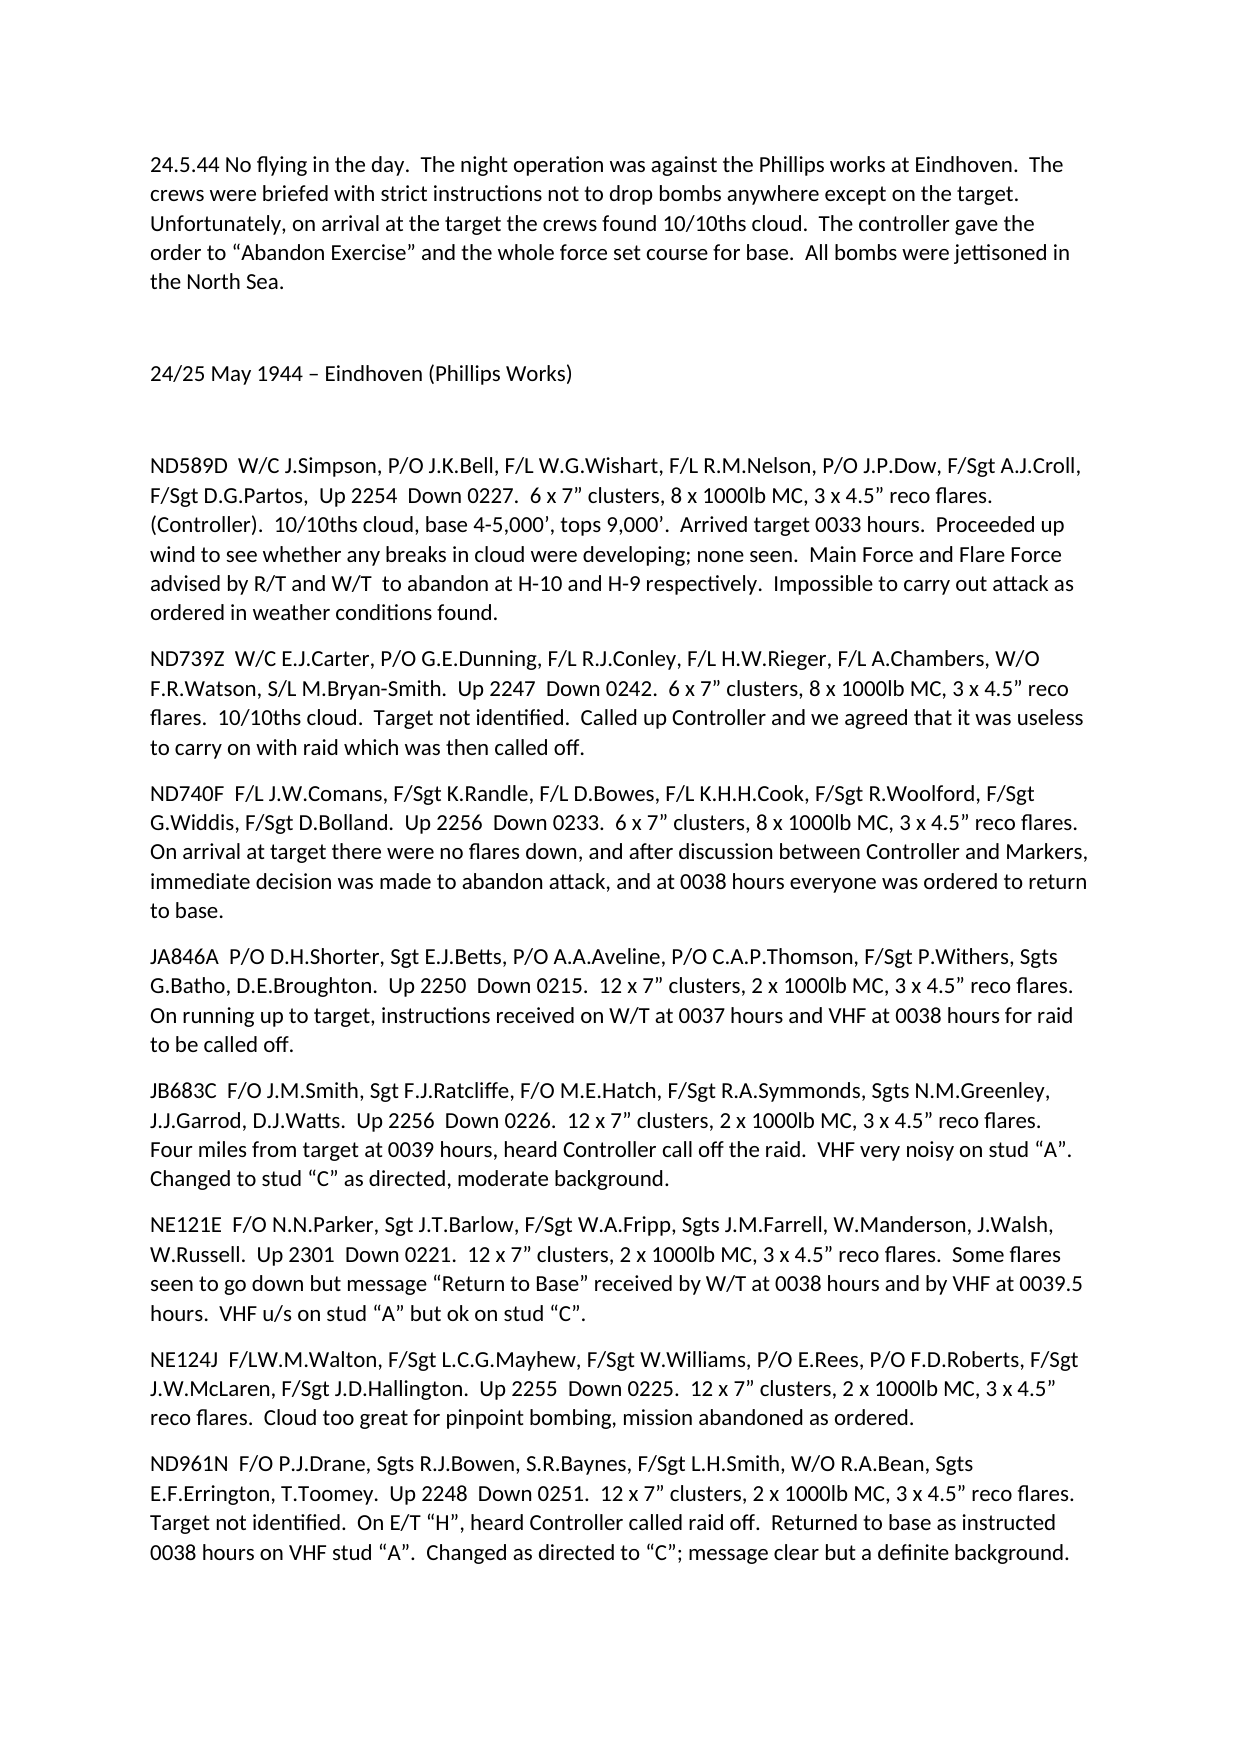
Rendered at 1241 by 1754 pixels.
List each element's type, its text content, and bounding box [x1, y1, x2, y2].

text 24.5.44 No flying in the day. The night operation was against the Phillips works at Eindhoven. The crews were briefed with strict instructions not to drop bombs anywhere except on the target. Unfortunately, on arrival at the target the crews found 10/10ths cloud. The controller gave the order to “Abandon Exercise” and the whole force set course for base. All bombs were jettisoned in the North Sea. [150, 150, 1090, 296]
text JA846A P/O D.H.Shorter, Sgt E.J.Betts, P/O A.A.Aveline, P/O C.A.P.Thomson, F/Sgt P.Withers, Sgts G.Batho, D.E.Broughton. Up 2250 Down 0215. 12 x 7” clusters, 2 x 1000lb MC, 3 x 4.5” reco flares. On running up to target, instructions received on W/T at 0037 hours and VHF at 0038 hours for raid to be called off. [150, 942, 1090, 1058]
text NE124J F/LW.M.Walton, F/Sgt L.C.G.Mayhew, F/Sgt W.Williams, P/O E.Rees, P/O F.D.Roberts, F/Sgt J.W.McLaren, F/Sgt J.D.Hallington. Up 2255 Down 0225. 12 x 7” clusters, 2 x 1000lb MC, 3 x 4.5” reco flares. Cloud too great for pinpoint bombing, mission abandoned as ordered. [150, 1345, 1090, 1432]
text ND740F F/L J.W.Comans, F/Sgt K.Randle, F/L D.Bowes, F/L K.H.H.Cook, F/Sgt R.Woolford, F/Sgt G.Widdis, F/Sgt D.Bolland. Up 2256 Down 0233. 6 x 7” clusters, 8 x 1000lb MC, 3 x 4.5” reco flares. On arrival at target there were no flares down, and after discussion between Controller and Markers, immediate decision was made to abandon attack, and at 0038 hours everyone was ordered to return to base. [150, 779, 1090, 924]
text ND739Z W/C E.J.Carter, P/O G.E.Dunning, F/L R.J.Conley, F/L H.W.Rieger, F/L A.Chambers, W/O F.R.Watson, S/L M.Bryan-Smith. Up 2247 Down 0242. 6 x 7” clusters, 8 x 1000lb MC, 3 x 4.5” reco flares. 10/10ths cloud. Target not identified. Called up Controller and we agreed that it was useless to carry on with raid which was then called off. [150, 644, 1090, 761]
text JB683C F/O J.M.Smith, Sgt F.J.Ratcliffe, F/O M.E.Hatch, F/Sgt R.A.Symmonds, Sgts N.M.Greenley, J.J.Garrod, D.J.Watts. Up 2256 Down 0226. 12 x 7” clusters, 2 x 1000lb MC, 3 x 4.5” reco flares. Four miles from target at 0039 hours, heard Controller call off the raid. VHF very noisy on stud “A”. Changed to stud “C” as directed, moderate background. [150, 1076, 1090, 1193]
text ND589D W/C J.Simpson, P/O J.K.Bell, F/L W.G.Wishart, F/L R.M.Nelson, P/O J.P.Dow, F/Sgt A.J.Croll, F/Sgt D.G.Partos, Up 2254 Down 0227. 6 x 7” clusters, 8 x 1000lb MC, 3 x 4.5” reco flares. (Controller). 10/10ths cloud, base 4-5,000’, tops 9,000’. Arrived target 0033 hours. Proceeded up wind to see whether any breaks in cloud were developing; none seen. Main Force and Flare Force advised by R/T and W/T to abandon at H-10 and H-9 respectively. Impossible to carry out attack as ordered in weather conditions found. [150, 452, 1090, 627]
text 24/25 May 1944 – Eindhoven (Phillips Works) [150, 359, 1090, 388]
text NE121E F/O N.N.Parker, Sgt J.T.Barlow, F/Sgt W.A.Fripp, Sgts J.M.Farrell, W.Manderson, J.Walsh, W.Russell. Up 2301 Down 0221. 12 x 7” clusters, 2 x 1000lb MC, 3 x 4.5” reco flares. Some flares seen to go down but message “Return to Base” received by W/T at 0038 hours and by VHF at 0039.5 hours. VHF u/s on stud “A” but ok on stud “C”. [150, 1211, 1090, 1327]
text ND961N F/O P.J.Drane, Sgts R.J.Bowen, S.R.Baynes, F/Sgt L.H.Smith, W/O R.A.Bean, Sgts E.F.Errington, T.Toomey. Up 2248 Down 0251. 12 x 7” clusters, 2 x 1000lb MC, 3 x 4.5” reco flares. Target not identified. On E/T “H”, heard Controller called raid off. Returned to base as instructed 0038 hours on VHF stud “A”. Changed as directed to “C”; message clear but a definite background. [150, 1449, 1090, 1566]
